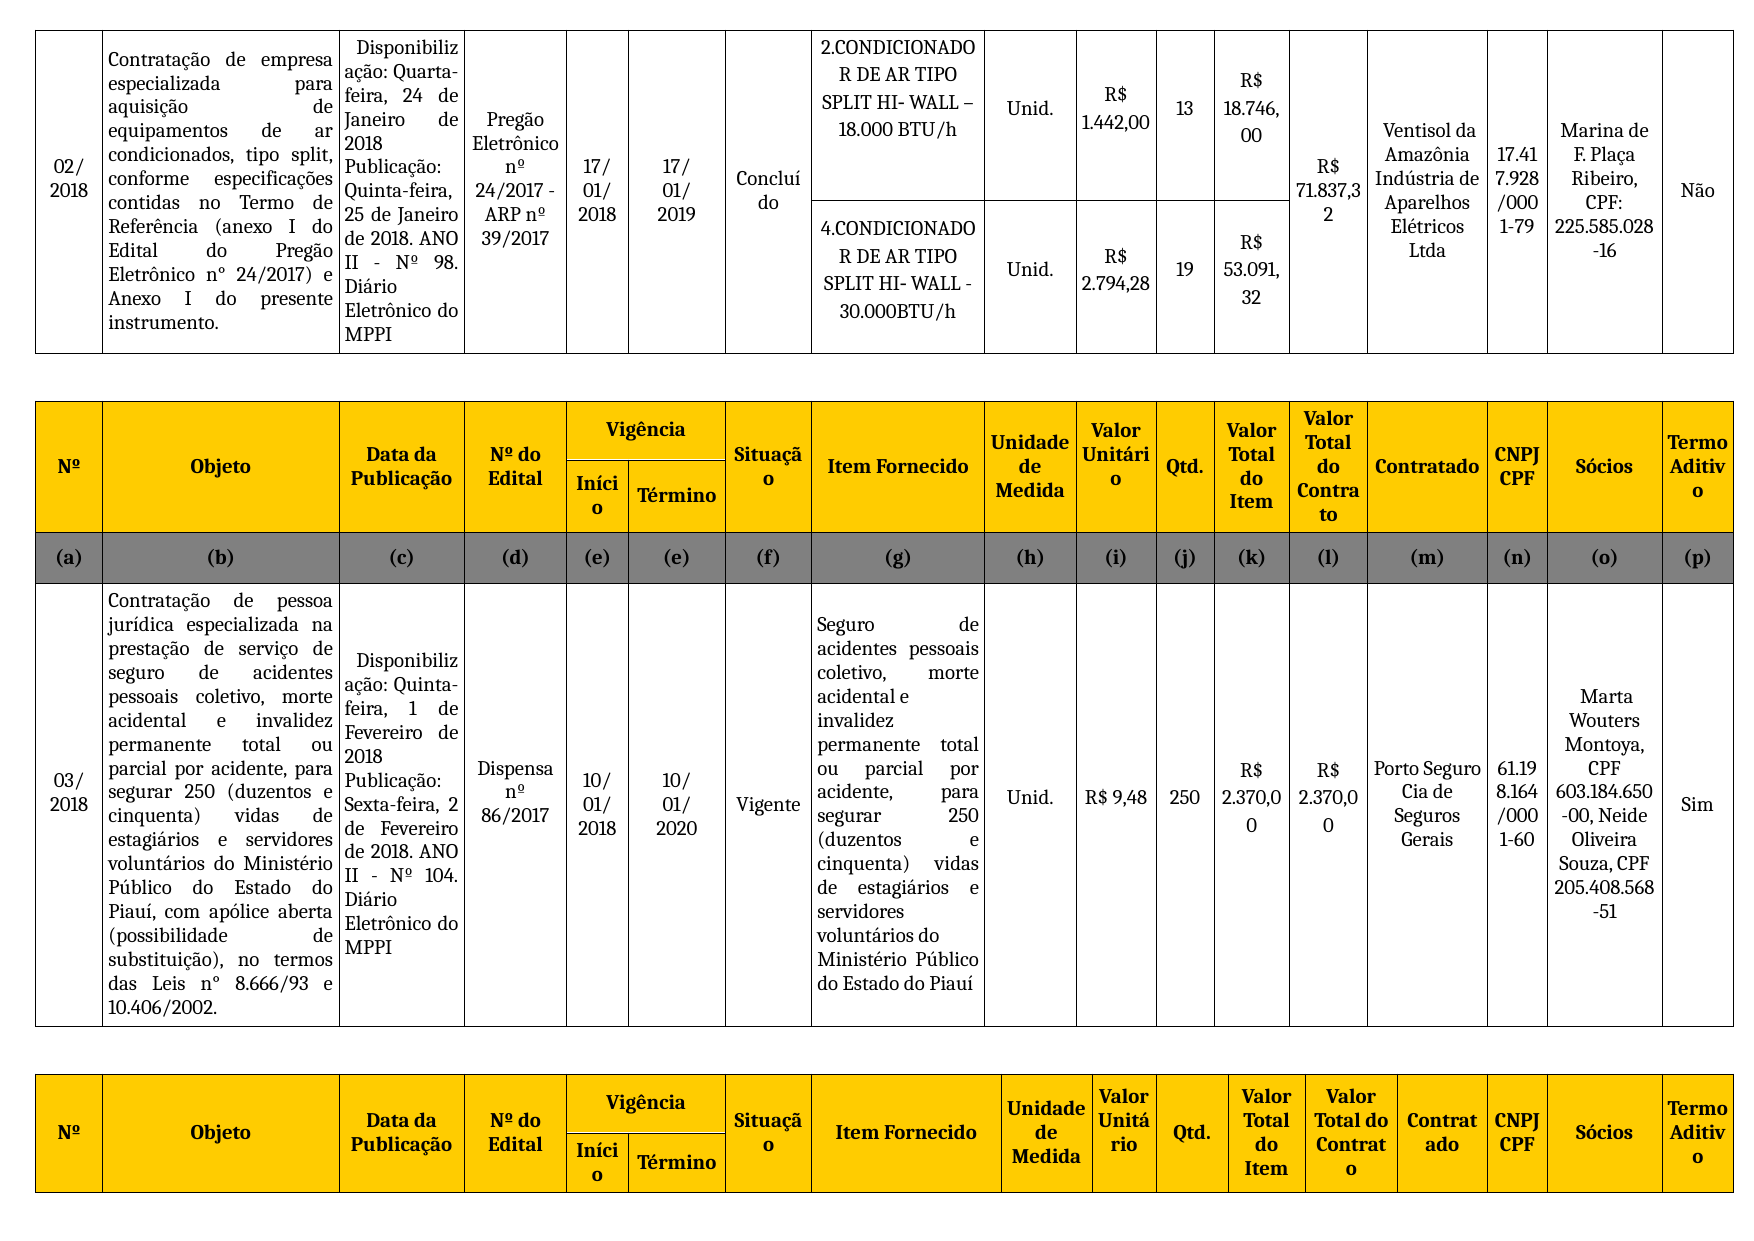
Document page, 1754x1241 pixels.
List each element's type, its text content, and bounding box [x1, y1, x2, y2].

table_cell Marta Wouters Montoya, CPF 603.184.650-00, Neide Oliveira Souza, CPF 205.408.568-51 [1548, 584, 1662, 1026]
table_cell (a) [36, 533, 102, 583]
table_cell Início [567, 1134, 628, 1192]
table_cell Seguro de acidentes pessoais coletivo, morte acidental e invalidez permanente total ou parcial por acidente, para segurar 250 (duzentos e cinquenta) vidas de estagiários e servidores voluntários do Ministério Público do Estado do Piauí [812, 584, 984, 1026]
table_cell R$ 2.794,28 [1077, 201, 1156, 352]
table_cell Não [1663, 31, 1733, 352]
table_header Item Fornecido [812, 402, 984, 532]
table_header Termo Aditivo [1663, 1075, 1733, 1192]
table_header Valor Unitário [1093, 1075, 1156, 1192]
table_cell 10/ 01/ 2020 [629, 584, 725, 1026]
table_header Valor Unitário [1077, 402, 1156, 532]
table_cell Ventisol da Amazônia Indústria de Aparelhos Elétricos Ltda [1368, 31, 1487, 352]
table_header CNPJ CPF [1488, 402, 1547, 532]
table_cell 13 [1157, 31, 1214, 200]
table_cell Marina de F. Plaça Ribeiro, CPF: 225.585.028-16 [1548, 31, 1662, 352]
table_cell Contratação de pessoa jurídica especializada na prestação de serviço de seguro de acidentes pessoais coletivo, morte acidental e invalidez permanente total ou parcial por acidente, para segurar 250 (duzentos e cinquenta) vidas de estagiários e servidores voluntários do Ministério Público do Estado do Piauí, com apólice aberta (possibilidade de substituição), no termos das Leis n° 8.666/93 e 10.406/2002. [103, 584, 339, 1026]
table_header Data da Publicação [340, 402, 464, 532]
table_cell R$ 2.370,00 [1215, 584, 1289, 1026]
table_cell (g) [812, 533, 984, 583]
table_cell R$ 2.370,00 [1290, 584, 1367, 1026]
table_cell Término [629, 1134, 725, 1192]
table_cell 4.CONDICIONADOR DE AR TIPO SPLIT HI‐ WALL - 30.000BTU/h [812, 201, 984, 352]
table_cell (n) [1488, 533, 1547, 583]
table_header Nº do Edital [465, 1075, 566, 1192]
table_cell R$ 1.442,00 [1077, 31, 1156, 200]
table_cell Dispensa nº 86/2017 [465, 584, 566, 1026]
table_cell 250 [1157, 584, 1214, 1026]
table_cell 19 [1157, 201, 1214, 352]
table_cell Disponibilização: Quinta-feira, 1 de Fevereiro de 2018 Publicação: Sexta-feira, 2 de Fevereiro de 2018. ANO II - Nº 104. Diário Eletrônico do MPPI [340, 584, 464, 1026]
table_header CNPJ CPF [1488, 1075, 1547, 1192]
table_header Situação [726, 1075, 811, 1192]
table_header Qtd. [1157, 1075, 1228, 1192]
table_cell R$ 71.837,32 [1290, 31, 1367, 352]
table_cell (b) [103, 533, 339, 583]
table_cell 03/ 2018 [36, 584, 102, 1026]
table_header Nº do Edital [465, 402, 566, 532]
table_cell 02/ 2018 [36, 31, 102, 352]
table_cell 17/ 01/ 2019 [629, 31, 725, 352]
table_cell 2.CONDICIONADOR DE AR TIPO SPLIT HI‐ WALL – 18.000 BTU/h [812, 31, 984, 200]
table_header Vigência [567, 1075, 725, 1132]
table_cell Sim [1663, 584, 1733, 1026]
table_cell Unid. [985, 201, 1076, 352]
table_header Unidade de Medida [1002, 1075, 1092, 1192]
table_cell (e) [567, 533, 628, 583]
table_cell (l) [1290, 533, 1367, 583]
table_header Sócios [1548, 1075, 1662, 1192]
table_header Unidade de Medida [985, 402, 1076, 532]
table_header Contratado [1368, 402, 1487, 532]
table_cell R$ 18.746,00 [1215, 31, 1289, 200]
table_cell (e) [629, 533, 725, 583]
table_cell (m) [1368, 533, 1487, 583]
table_cell Disponibilização: Quarta-feira, 24 de Janeiro de 2018 Publicação: Quinta-feira, 25 de Janeiro de 2018. ANO II - Nº 98. Diário Eletrônico do MPPI [340, 31, 464, 352]
table_header Contratado [1398, 1075, 1487, 1192]
table_cell 17/ 01/ 2018 [567, 31, 628, 352]
table_cell 61.198.164/0001-60 [1488, 584, 1547, 1026]
table_header Situação [726, 402, 811, 532]
table_cell (f) [726, 533, 811, 583]
table_cell Início [567, 461, 628, 532]
table_cell (i) [1077, 533, 1156, 583]
table_cell 17.417.928/0001-79 [1488, 31, 1547, 352]
table_cell R$ 9,48 [1077, 584, 1156, 1026]
table_cell Pregão Eletrônico nº 24/2017 - ARP nº 39/2017 [465, 31, 566, 352]
table_cell (h) [985, 533, 1076, 583]
table_header Objeto [103, 402, 339, 532]
table_header Valor Total do Contrato [1306, 1075, 1397, 1192]
table_header Item Fornecido [812, 1075, 1001, 1192]
table_header Valor Total do Contrato [1290, 402, 1367, 532]
table_header Nº [36, 1075, 102, 1192]
table_cell Concluído [726, 31, 811, 352]
table_cell Unid. [985, 584, 1076, 1026]
table_header Vigência [567, 402, 725, 459]
table_cell Porto Seguro Cia de Seguros Gerais [1368, 584, 1487, 1026]
table_cell R$ 53.091,32 [1215, 201, 1289, 352]
table_header Nº [36, 402, 102, 532]
table_cell Vigente [726, 584, 811, 1026]
table_header Sócios [1548, 402, 1662, 532]
table_header Objeto [103, 1075, 339, 1192]
table_header Valor Total do Item [1229, 1075, 1305, 1192]
table_cell 10/ 01/ 2018 [567, 584, 628, 1026]
table_cell (d) [465, 533, 566, 583]
table_cell Unid. [985, 31, 1076, 200]
table_cell (k) [1215, 533, 1289, 583]
table_header Qtd. [1157, 402, 1214, 532]
table_cell (o) [1548, 533, 1662, 583]
table_header Termo Aditivo [1663, 402, 1733, 532]
table_cell (p) [1663, 533, 1733, 583]
table_cell (c) [340, 533, 464, 583]
table_cell Contratação de empresa especializada para aquisição de equipamentos de ar condicionados, tipo split, conforme especificações contidas no Termo de Referência (anexo I do Edital do Pregão Eletrônico n° 24/2017) e Anexo I do presente instrumento. [103, 31, 339, 352]
table_cell Término [629, 461, 725, 532]
table_header Valor Total do Item [1215, 402, 1289, 532]
table_cell (j) [1157, 533, 1214, 583]
table_header Data da Publicação [340, 1075, 464, 1192]
